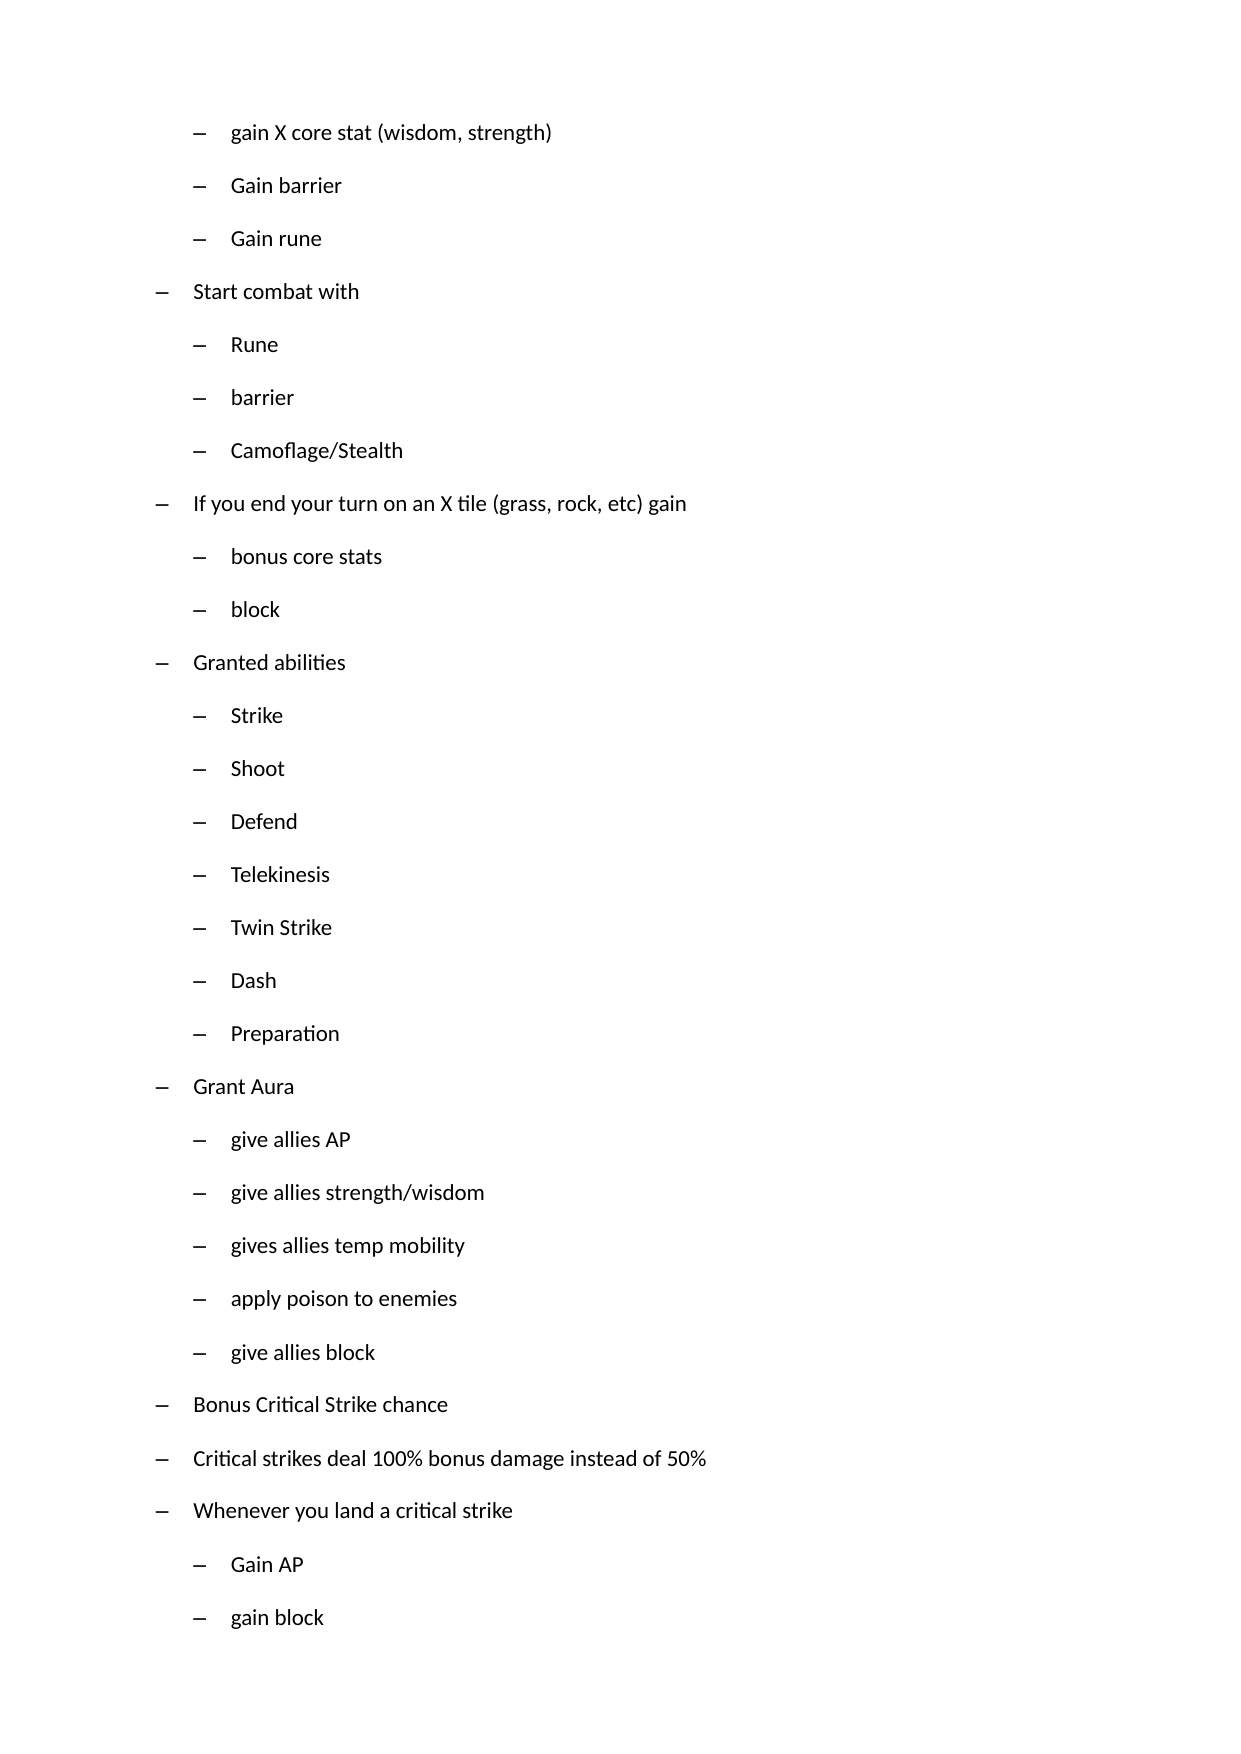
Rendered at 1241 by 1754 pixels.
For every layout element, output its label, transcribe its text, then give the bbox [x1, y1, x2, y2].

list gain block [193, 1603, 1122, 1631]
list Camoflage/Stealth [193, 436, 1122, 464]
list gives allies temp mobility [193, 1232, 1122, 1259]
list gain X core stat (wisdom, strength) [193, 118, 1122, 146]
list Gain AP [193, 1550, 1122, 1578]
list give allies block [193, 1338, 1122, 1366]
list Strike [193, 701, 1122, 729]
list barrier [193, 383, 1122, 411]
list Bonus Critical Strike chance [156, 1391, 1122, 1419]
list Whenever you land a critical strike [156, 1497, 1122, 1525]
list give allies strength/wisdom [193, 1178, 1122, 1207]
list bonus core stats [193, 542, 1122, 570]
list Critical strikes deal 100% bonus damage instead of 50% [156, 1444, 1122, 1472]
list Gain barrier [193, 171, 1122, 199]
list Start combat with [156, 277, 1122, 305]
list Shoot [193, 754, 1122, 782]
list Twin Strike [193, 913, 1122, 941]
list block [193, 595, 1122, 623]
list Rune [193, 330, 1122, 358]
list Defend [193, 807, 1122, 835]
list Gain rune [193, 224, 1122, 252]
list give allies AP [193, 1126, 1122, 1153]
list Telekinesis [193, 860, 1122, 888]
list Grant Aura [156, 1072, 1122, 1101]
list If you end your turn on an X tile (grass, rock, etc) gain [156, 489, 1122, 517]
list Dash [193, 966, 1122, 994]
list Preparation [193, 1019, 1122, 1047]
list Granted abilities [156, 648, 1122, 676]
list apply poison to enemies [193, 1284, 1122, 1313]
